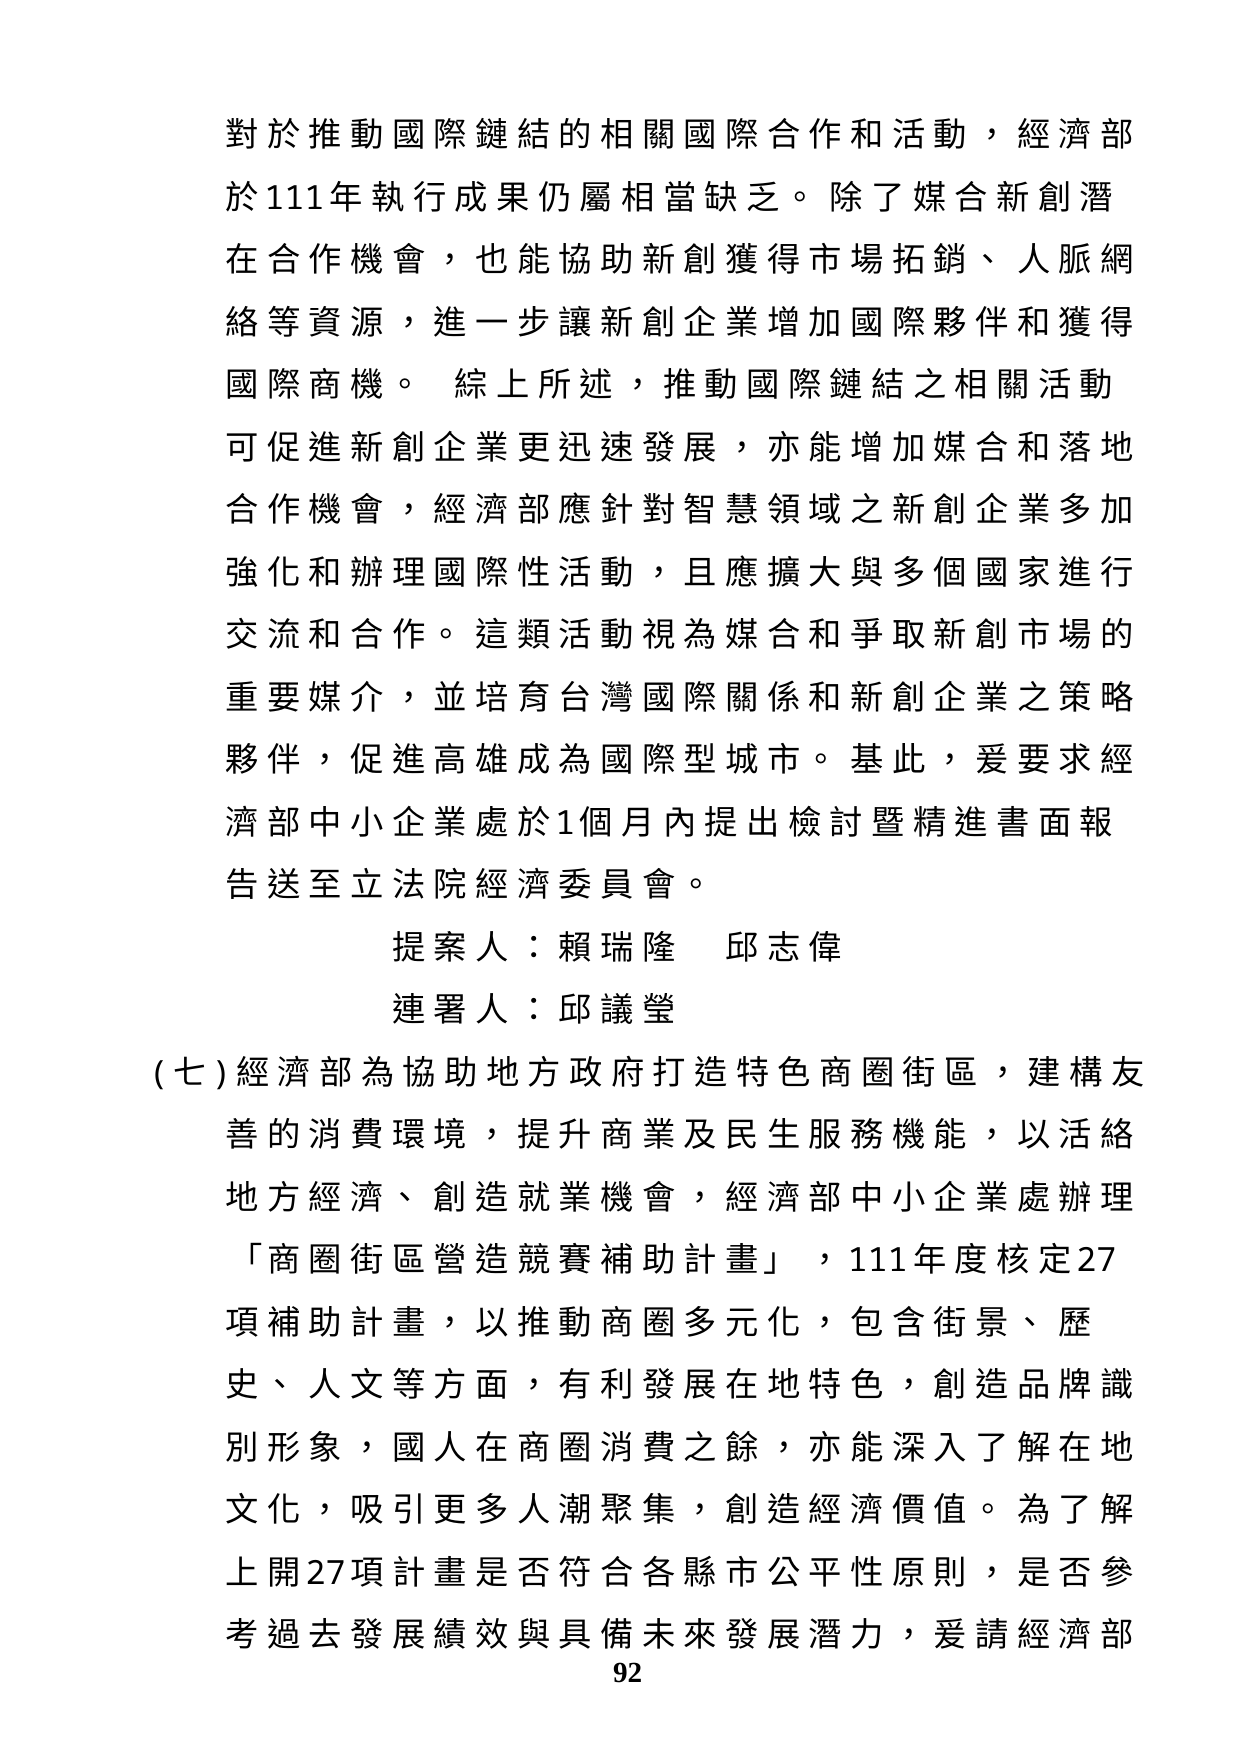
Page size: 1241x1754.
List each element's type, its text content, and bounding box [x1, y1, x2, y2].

text 提案人：賴瑞隆 邱志偉 [378, 903, 1148, 966]
text 對於推動國際鏈結的相關國際合作和活動，經濟部於111年執行成果仍屬相當缺乏。除了媒合新創潛在合作機會，也能協助新創獲得市場拓銷、人脈網絡等資源，進一步讓新創企業增加國際夥伴和獲得國際商機。 綜上所述，推動國際鏈結之相關活動可促進新創企業更迅速發展，亦能增加媒合和落地合作機會，經濟部應針對智慧領域之新創企業多加強化和辦理國際性活動，且應擴大與多個國家進行交流和合作。這類活動視為媒合和爭取新創市場的重要媒介，並培育台灣國際關係和新創企業之策略夥伴，促進高雄成為國際型城市。基此，爰要求經濟部中小企業處於1個月內提出檢討暨精進書面報告送至立法院經濟委員會。 [141, 91, 1148, 903]
text 連署人：邱議瑩 [378, 966, 1148, 1028]
text (七)經濟部為協助地方政府打造特色商圈街區，建構友善的消費環境，提升商業及民生服務機能，以活絡地方經濟、創造就業機會，經濟部中小企業處辦理「商圈街區營造競賽補助計畫」，111年度核定27項補助計畫，以推動商圈多元化，包含街景、歷史、人文等方面，有利發展在地特色，創造品牌識別形象，國人在商圈消費之餘，亦能深入了解在地文化，吸引更多人潮聚集，創造經濟價值。為了解上開27項計畫是否符合各縣市公平性原則，是否參考過去發展績效與具備未來發展潛力，爰請經濟部 [141, 1028, 1148, 1653]
